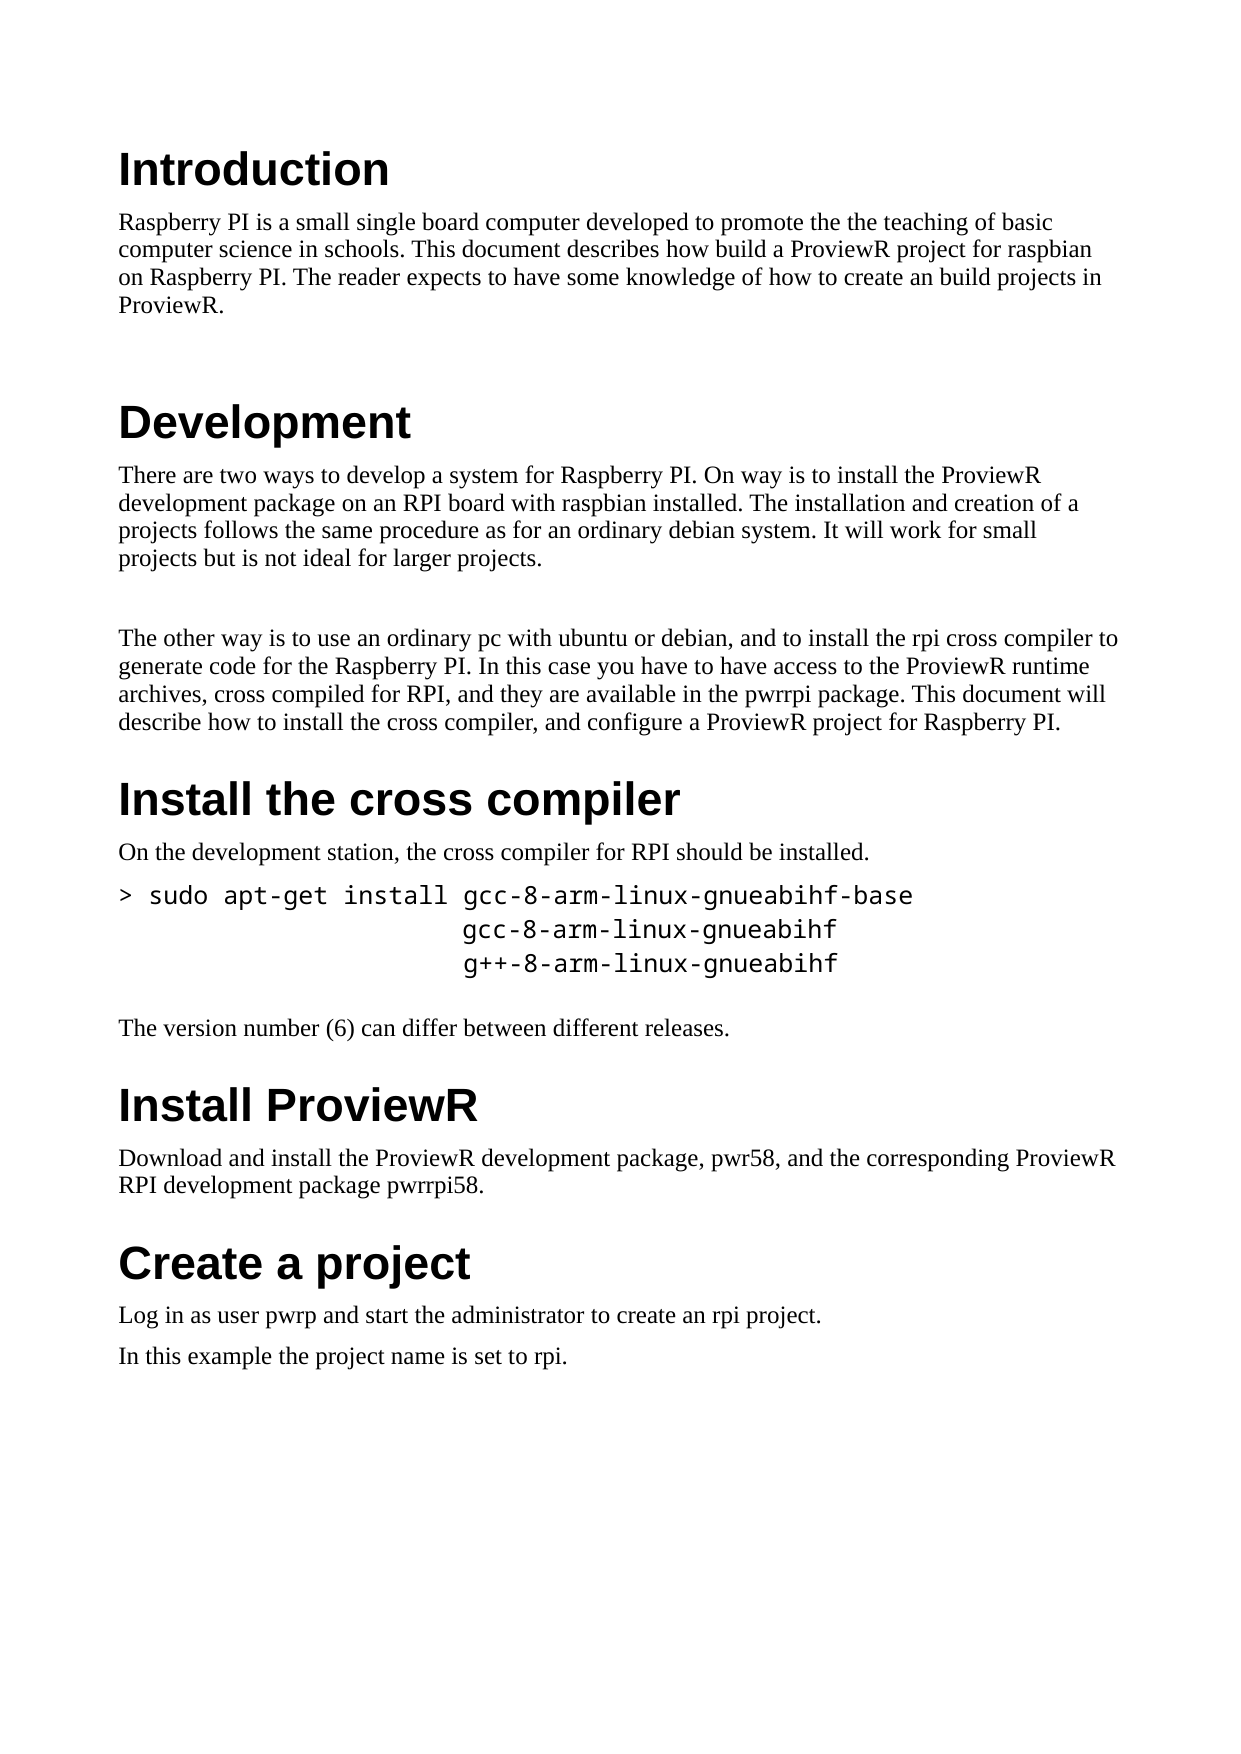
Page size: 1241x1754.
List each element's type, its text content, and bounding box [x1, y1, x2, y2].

subtitle Install the cross compiler [118, 773, 1122, 825]
text g++-8-arm-linux-gnueabihf [118, 946, 1122, 980]
subtitle Introduction [118, 143, 1122, 195]
text There are two ways to develop a system for Raspberry PI. On way is to install the ProviewR development package on an RPI board with raspbian installed. The installation and creation of a projects follows the same procedure as for an ordinary debian system. It will work for small projects but is not ideal for larger projects. [118, 461, 1122, 572]
text In this example the project name is set to rpi. [118, 1342, 1122, 1369]
text Log in as user pwrp and start the administrator to create an rpi project. [118, 1302, 1122, 1329]
subtitle Install ProviewR [118, 1079, 1122, 1131]
subtitle Development [118, 396, 1122, 448]
text Download and install the ProviewR development package, pwr58, and the corresponding ProviewR RPI development package pwrrpi58. [118, 1144, 1122, 1199]
text On the development station, the cross compiler for RPI should be installed. [118, 838, 1122, 865]
text The version number (6) can differ between different releases. [118, 1014, 1122, 1042]
subtitle Create a project [118, 1237, 1122, 1289]
text gcc-8-arm-linux-gnueabihf [118, 912, 1122, 946]
text > sudo apt-get install gcc-8-arm-linux-gnueabihf-base [118, 878, 1122, 912]
text The other way is to use an ordinary pc with ubuntu or debian, and to install the rpi cross compiler to generate code for the Raspberry PI. In this case you have to have access to the ProviewR runtime archives, cross compiled for RPI, and they are available in the pwrrpi package. This document will describe how to install the cross compiler, and configure a ProviewR project for Raspberry PI. [118, 624, 1122, 735]
text Raspberry PI is a small single board computer developed to promote the the teaching of basic computer science in schools. This document describes how build a ProviewR project for raspbian on Raspberry PI. The reader expects to have some knowledge of how to create an build projects in ProviewR. [118, 208, 1122, 319]
